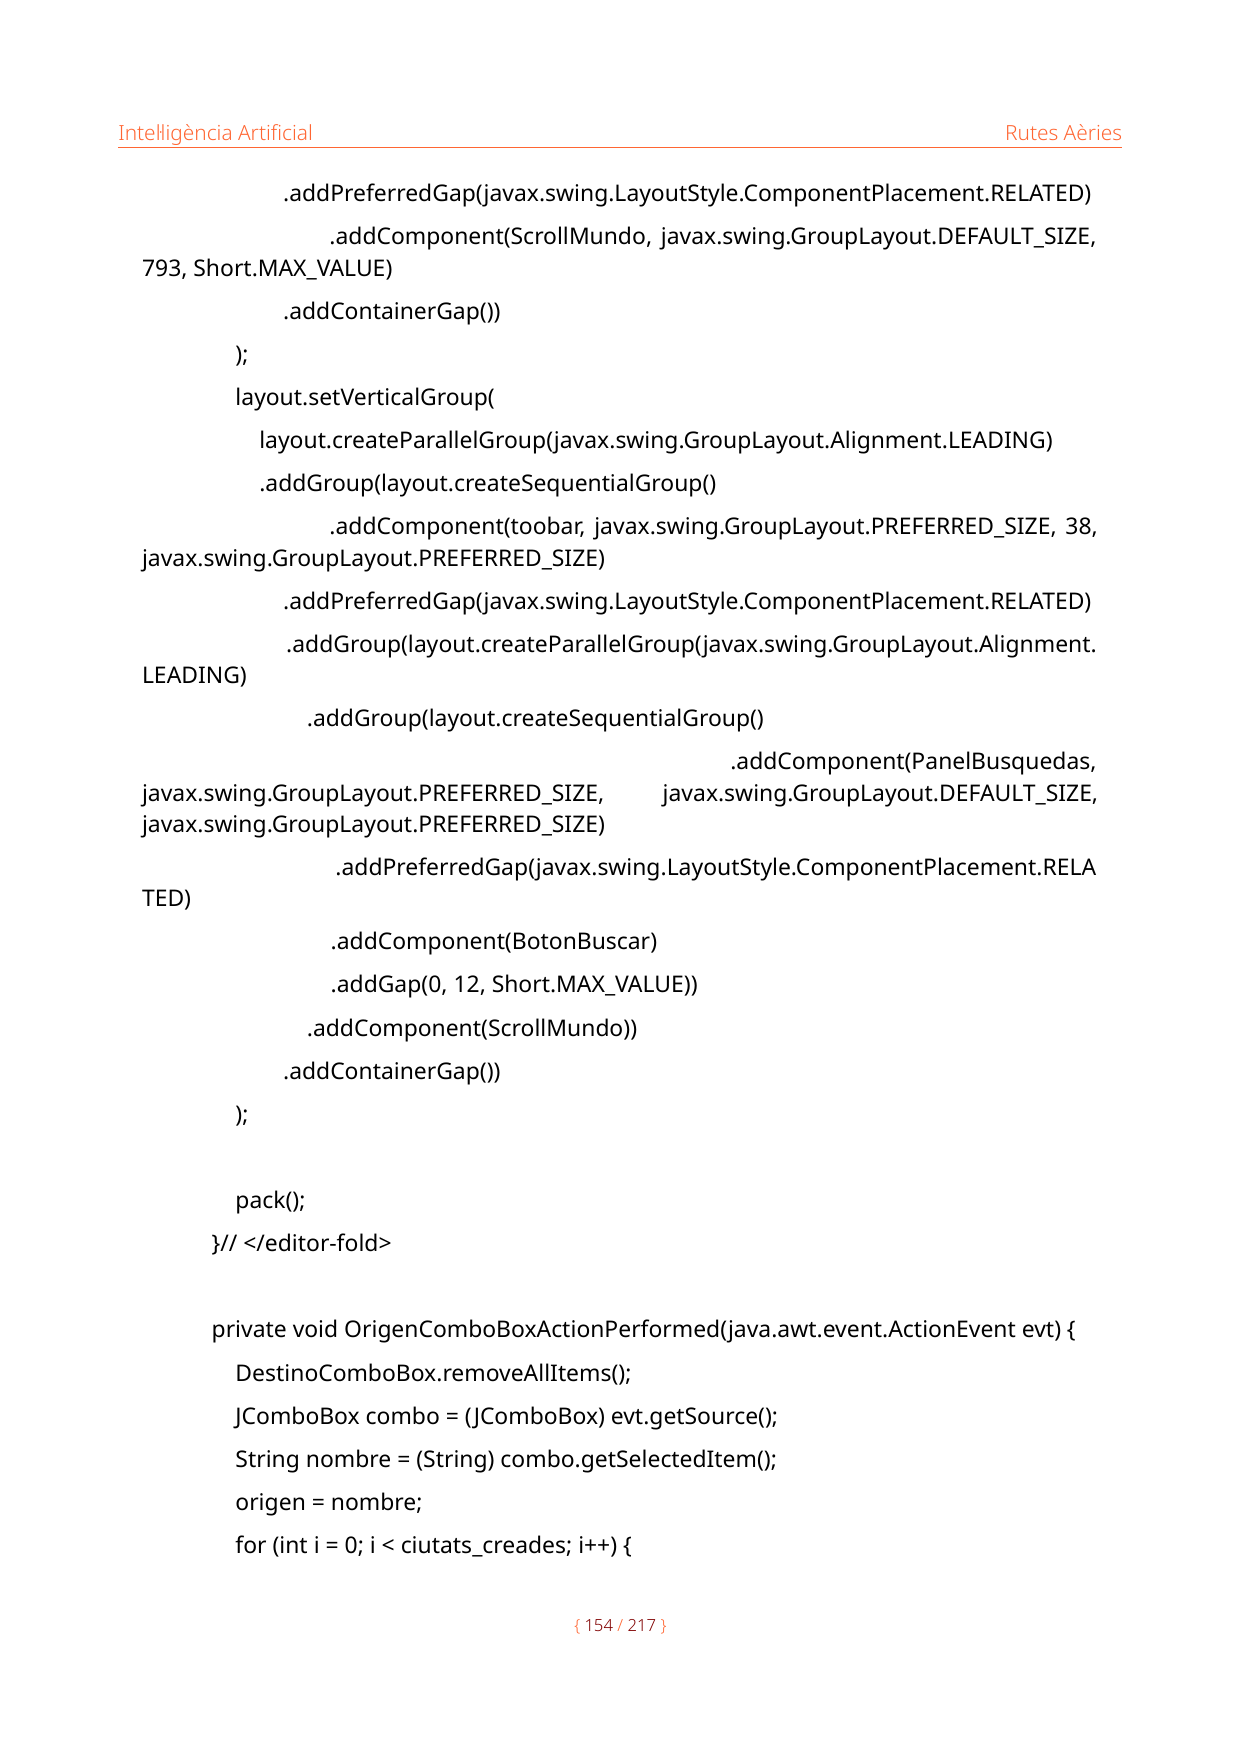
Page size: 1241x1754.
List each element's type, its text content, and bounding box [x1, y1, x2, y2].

text .addComponent(PanelBusquedas, javax.swing.GroupLayout.PREFERRED_SIZE, javax.swing.GroupLayout.DEFAULT_SIZE, javax.swing.GroupLayout.PREFERRED_SIZE) [142, 745, 1098, 839]
text .addPreferredGap(javax.swing.LayoutStyle.ComponentPlacement.RELATED) [142, 177, 1098, 208]
text }// </editor-fold> [142, 1227, 1098, 1258]
text .addComponent(BotonBuscar) [142, 925, 1098, 956]
text pack(); [142, 1184, 1098, 1215]
text .addGroup(layout.createSequentialGroup() [142, 702, 1098, 733]
text layout.setVerticalGroup( [142, 381, 1098, 412]
text ); [142, 1098, 1098, 1129]
text ); [142, 338, 1098, 369]
text .addContainerGap()) [142, 294, 1098, 326]
text private void OrigenComboBoxActionPerformed(java.awt.event.ActionEvent evt) { [142, 1313, 1098, 1344]
text .addGap(0, 12, Short.MAX_VALUE)) [142, 968, 1098, 999]
text .addComponent(toobar, javax.swing.GroupLayout.PREFERRED_SIZE, 38, javax.swing.GroupLayout.PREFERRED_SIZE) [142, 510, 1098, 573]
text .addPreferredGap(javax.swing.LayoutStyle.ComponentPlacement.RELATED) [142, 584, 1098, 616]
text DestinoComboBox.removeAllItems(); [142, 1356, 1098, 1388]
text .addGroup(layout.createSequentialGroup() [142, 467, 1098, 498]
text for (int i = 0; i < ciutats_creades; i++) { [142, 1529, 1098, 1560]
text .addContainerGap()) [142, 1054, 1098, 1086]
text String nombre = (String) combo.getSelectedItem(); [142, 1443, 1098, 1474]
text JComboBox combo = (JComboBox) evt.getSource(); [142, 1399, 1098, 1431]
text .addComponent(ScrollMundo, javax.swing.GroupLayout.DEFAULT_SIZE, 793, Short.MAX_VALUE) [142, 220, 1098, 283]
text .addGroup(layout.createParallelGroup(javax.swing.GroupLayout.Alignment.LEADING) [142, 628, 1098, 690]
text origen = nombre; [142, 1486, 1098, 1517]
text .addComponent(ScrollMundo)) [142, 1011, 1098, 1043]
text .addPreferredGap(javax.swing.LayoutStyle.ComponentPlacement.RELATED) [142, 851, 1098, 913]
text layout.createParallelGroup(javax.swing.GroupLayout.Alignment.LEADING) [142, 424, 1098, 455]
